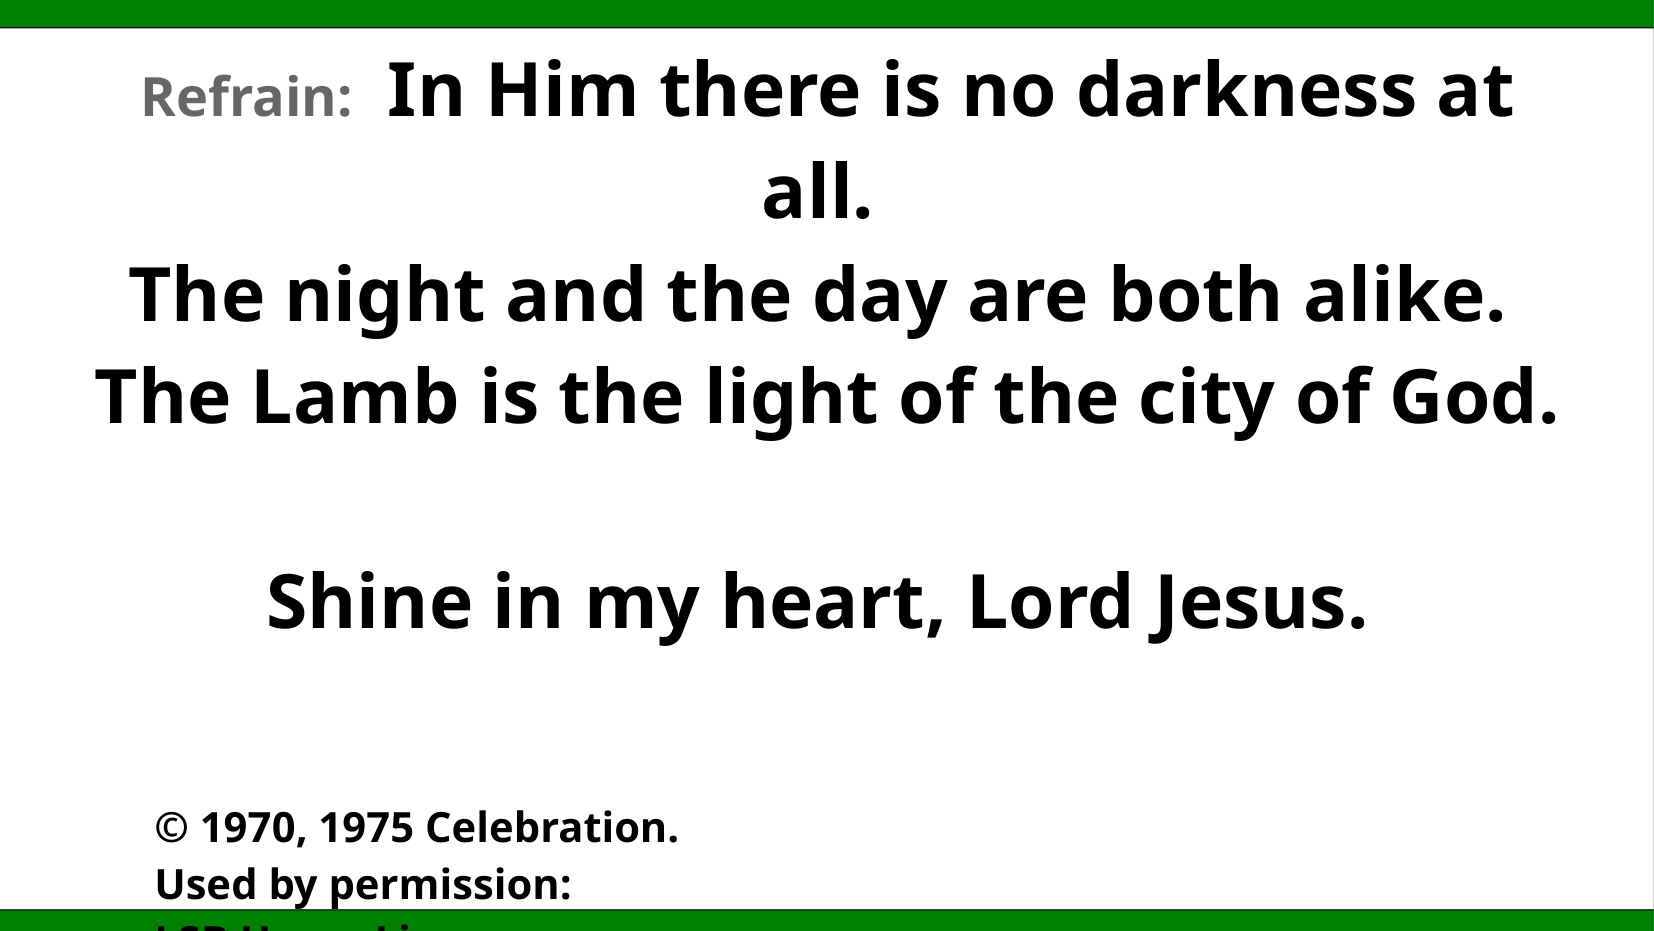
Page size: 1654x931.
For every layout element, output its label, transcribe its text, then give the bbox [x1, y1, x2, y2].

picture [0, 0, 1654, 931]
text_box Refrain: In Him there is no darkness at all. The night and the day are both alike. The Lamb is the light of the city of God. Shine in my heart, Lord Jesus. © 1970, 1975 Celebration. Used by permission: LSB Hymn License .NET, no. 100011038. [77, 29, 1578, 810]
